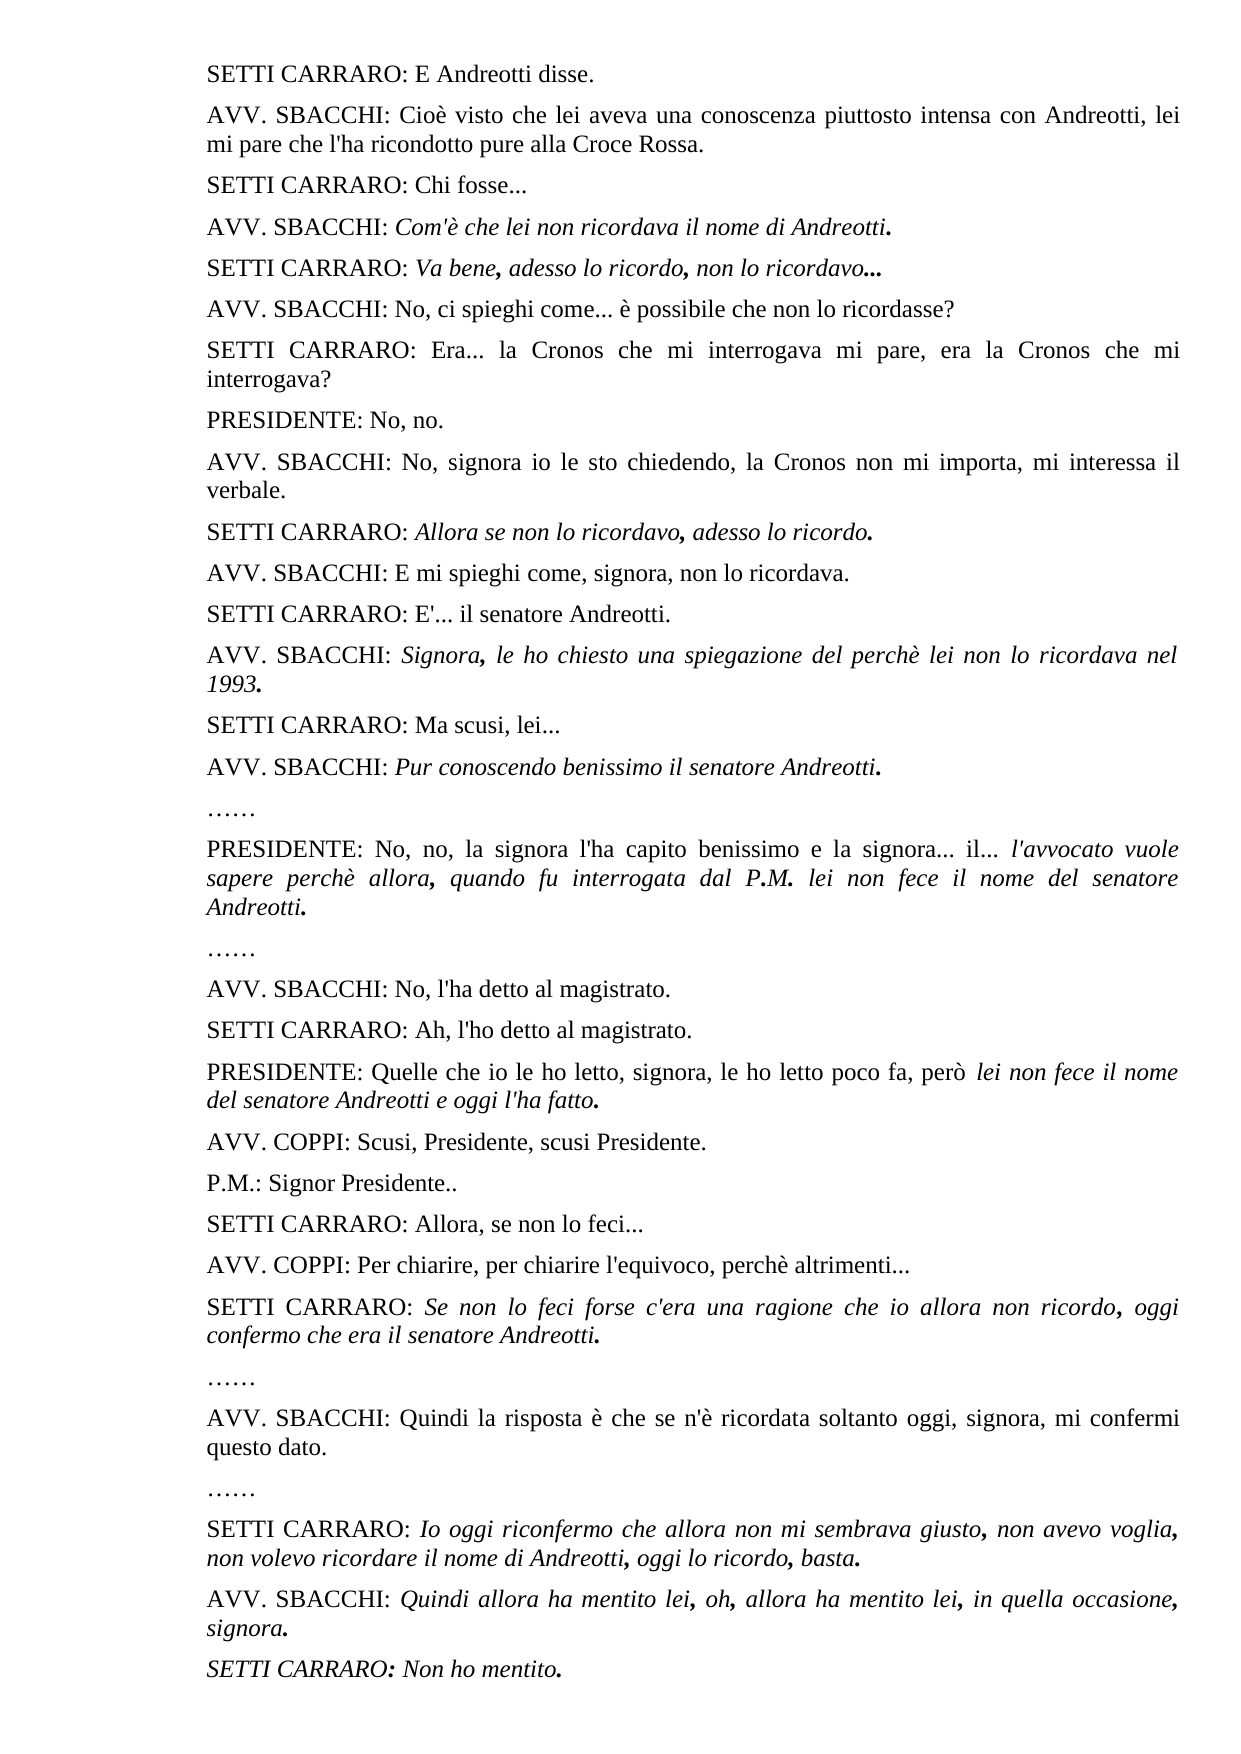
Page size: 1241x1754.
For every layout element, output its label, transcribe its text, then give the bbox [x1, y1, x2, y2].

text PRESIDENTE: Quelle che io le ho letto, signora, le ho letto poco fa, però lei non fece il nome del senatore Andreotti e oggi l'ha fatto. [206, 1057, 1181, 1114]
text SETTI CARRARO: Ma scusi, lei... [206, 710, 1181, 739]
text AVV. SBACCHI: No, l'ha detto al magistrato. [206, 974, 1181, 1003]
text SETTI CARRARO: E Andreotti disse. [206, 59, 1181, 88]
text …… [206, 1362, 1181, 1390]
text SETTI CARRARO: Allora, se non lo feci... [206, 1209, 1181, 1238]
text AVV. SBACCHI: Quindi allora ha mentito lei, oh, allora ha mentito lei, in quella occasione, signora. [206, 1584, 1181, 1642]
text SETTI CARRARO: E'... il senatore Andreotti. [206, 599, 1181, 628]
text SETTI CARRARO: Non ho mentito. [206, 1654, 1181, 1683]
text AVV. SBACCHI: Signora, le ho chiesto una spiegazione del perchè lei non lo ricordava nel 1993. [206, 640, 1181, 698]
text SETTI CARRARO: Allora se non lo ricordavo, adesso lo ricordo. [206, 517, 1181, 545]
text SETTI CARRARO: Era... la Cronos che mi interrogava mi pare, era la Cronos che mi interrogava? [206, 335, 1181, 393]
text …… [206, 793, 1181, 822]
text SETTI CARRARO: Chi fosse... [206, 170, 1181, 199]
text P.M.: Signor Presidente.. [206, 1168, 1181, 1197]
text AVV. COPPI: Scusi, Presidente, scusi Presidente. [206, 1127, 1181, 1155]
text AVV. SBACCHI: E mi spieghi come, signora, non lo ricordava. [206, 558, 1181, 587]
text SETTI CARRARO: Va bene, adesso lo ricordo, non lo ricordavo... [206, 253, 1181, 282]
text SETTI CARRARO: Ah, l'ho detto al magistrato. [206, 1015, 1181, 1044]
text SETTI CARRARO: Se non lo feci forse c'era una ragione che io allora non ricordo, oggi confermo che era il senatore Andreotti. [206, 1292, 1181, 1349]
text SETTI CARRARO: Io oggi riconfermo che allora non mi sembrava giusto, non avevo voglia, non volevo ricordare il nome di Andreotti, oggi lo ricordo, basta. [206, 1514, 1181, 1572]
text AVV. SBACCHI: Com'è che lei non ricordava il nome di Andreotti. [206, 212, 1181, 240]
text AVV. COPPI: Per chiarire, per chiarire l'equivoco, perchè altrimenti... [206, 1250, 1181, 1279]
text AVV. SBACCHI: No, signora io le sto chiedendo, la Cronos non mi importa, mi interessa il verbale. [206, 447, 1181, 504]
text PRESIDENTE: No, no, la signora l'ha capito benissimo e la signora... il... l'avvocato vuole sapere perchè allora, quando fu interrogata dal P.M. lei non fece il nome del senatore Andreotti. [206, 834, 1181, 920]
text …… [206, 1473, 1181, 1502]
text AVV. SBACCHI: Cioè visto che lei aveva una conoscenza piuttosto intensa con Andreotti, lei mi pare che l'ha ricondotto pure alla Croce Rossa. [206, 100, 1181, 158]
text AVV. SBACCHI: Pur conoscendo benissimo il senatore Andreotti. [206, 752, 1181, 780]
text …… [206, 933, 1181, 962]
text AVV. SBACCHI: No, ci spieghi come... è possibile che non lo ricordasse? [206, 294, 1181, 323]
text PRESIDENTE: No, no. [206, 405, 1181, 434]
text AVV. SBACCHI: Quindi la risposta è che se n'è ricordata soltanto oggi, signora, mi confermi questo dato. [206, 1403, 1181, 1460]
